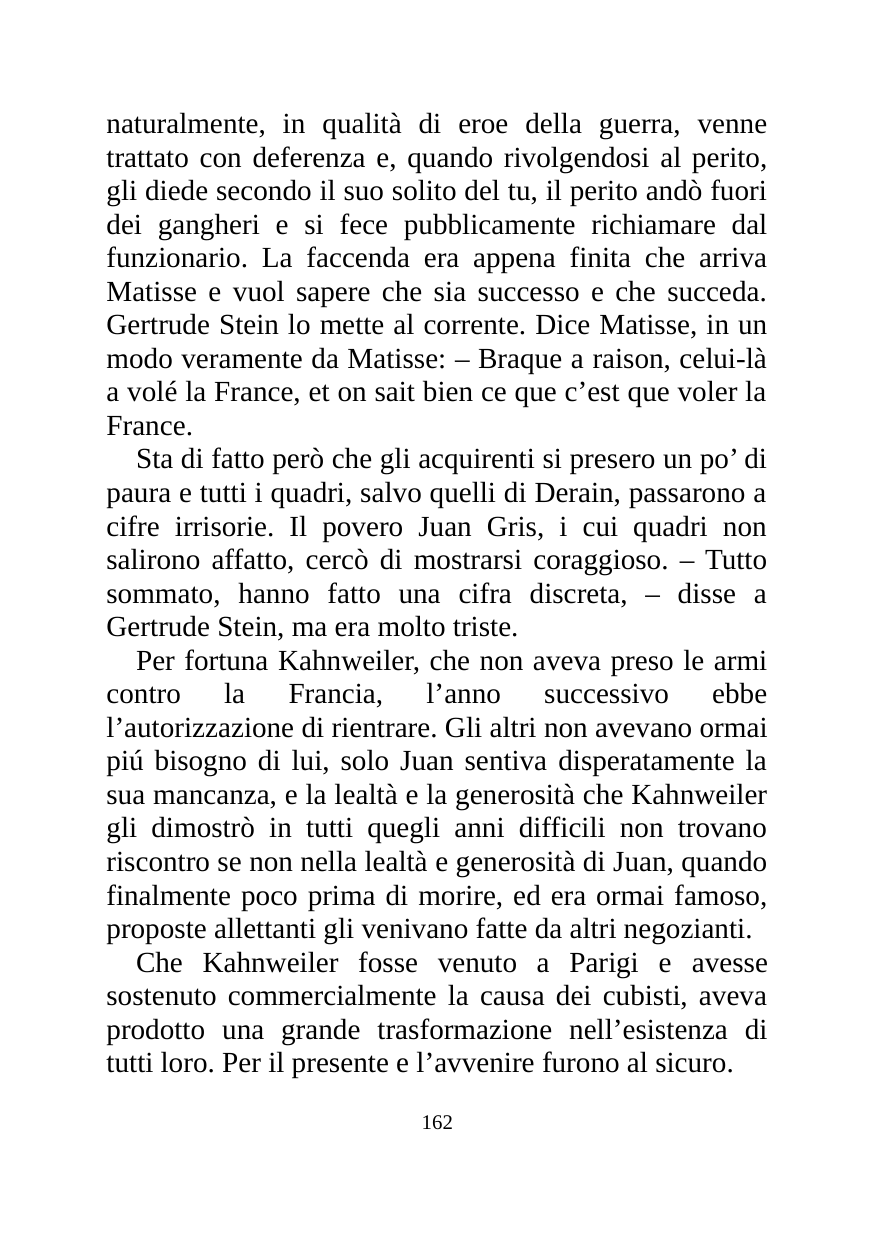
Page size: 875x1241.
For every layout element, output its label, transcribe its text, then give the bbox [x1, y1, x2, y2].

text naturalmente, in qualità di eroe della guerra, venne trattato con deferenza e, quando rivolgendosi al perito, gli diede secondo il suo solito del tu, il perito andò fuori dei gangheri e si fece pubblicamente richiamare dal funzionario. La faccenda era appena finita che arriva Matisse e vuol sapere che sia successo e che succeda. Gertrude Stein lo mette al corrente. Dice Matisse, in un modo veramente da Matisse: – Braque a raison, celui-là a volé la France, et on sait bien ce que c’est que voler la France. [106, 106, 768, 442]
text Che Kahnweiler fosse venuto a Parigi e avesse sostenuto commercialmente la causa dei cubisti, aveva prodotto una grande trasformazione nell’esistenza di tutti loro. Per il presente e l’avvenire furono al sicuro. [106, 945, 768, 1079]
text Per fortuna Kahnweiler, che non aveva preso le armi contro la Francia, l’anno successivo ebbe l’autorizzazione di rientrare. Gli altri non avevano ormai piú bisogno di lui, solo Juan sentiva disperatamente la sua mancanza, e la lealtà e la generosità che Kahnweiler gli dimostrò in tutti quegli anni difficili non trovano riscontro se non nella lealtà e generosità di Juan, quando finalmente poco prima di morire, ed era ormai famoso, proposte allettanti gli venivano fatte da altri negozianti. [106, 643, 768, 945]
text Sta di fatto però che gli acquirenti si presero un po’ di paura e tutti i quadri, salvo quelli di Derain, passarono a cifre irrisorie. Il povero Juan Gris, i cui quadri non salirono affatto, cercò di mostrarsi coraggioso. – Tutto sommato, hanno fatto una cifra discreta, – disse a Gertrude Stein, ma era molto triste. [106, 442, 768, 643]
